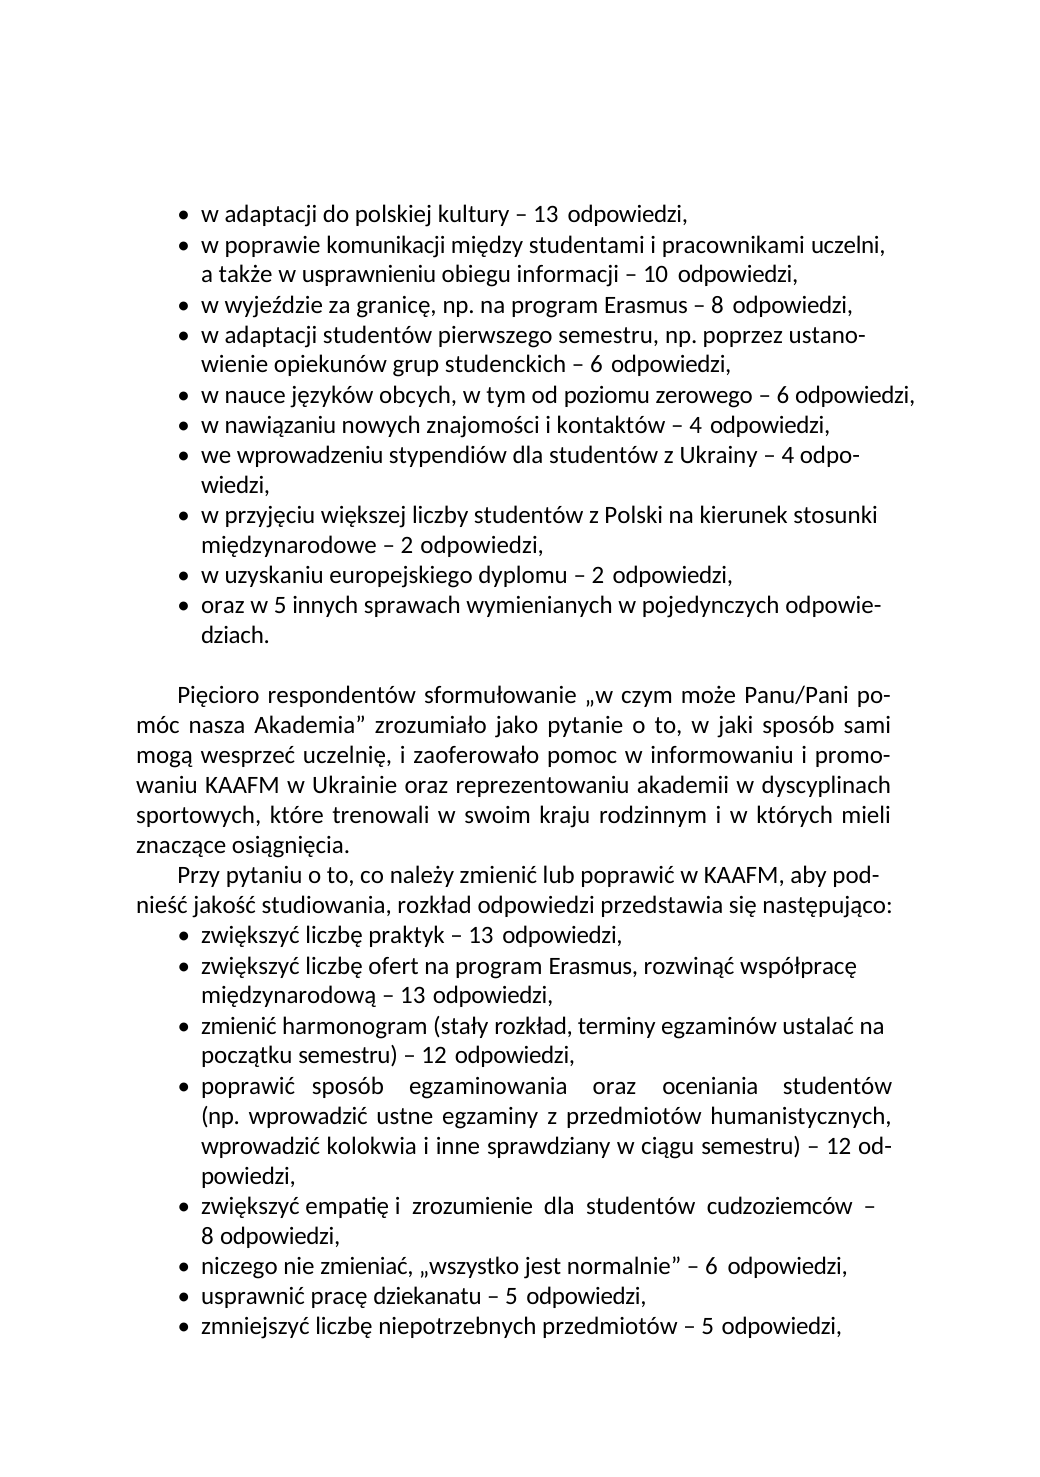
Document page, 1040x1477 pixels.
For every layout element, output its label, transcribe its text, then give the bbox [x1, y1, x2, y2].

list w adaptacji do polskiej kultury – 13 odpowiedzi, [177, 199, 941, 229]
list usprawnić pracę dziekanatu – 5 odpowiedzi, [177, 1281, 941, 1311]
text Przy pytaniu o to, co należy zmienić lub poprawić w KAAFM, aby pod- nieść jakość studiowania, rozkład odpowiedzi przedstawia się następująco: [136, 860, 904, 920]
list oraz w 5 innych sprawach wymienianych w pojedynczych odpowie- dziach. [177, 589, 892, 649]
list w nauce języków obcych, w tym od poziomu zerowego – 6 odpowiedzi, [177, 379, 941, 409]
list zwiększyć liczbę ofert na program Erasmus, rozwinąć współpracę międzynarodową – 13 odpowiedzi, [177, 950, 892, 1010]
list w poprawie komunikacji między studentami i pracownikami uczelni, a także w usprawnieniu obiegu informacji – 10 odpowiedzi, [177, 229, 892, 289]
list w nawiązaniu nowych znajomości i kontaktów – 4 odpowiedzi, [177, 409, 941, 439]
list zmienić harmonogram (stały rozkład, terminy egzaminów ustalać na początku semestru) – 12 odpowiedzi, [177, 1010, 892, 1070]
list niczego nie zmieniać, „wszystko jest normalnie” – 6 odpowiedzi, [177, 1251, 941, 1281]
list zmniejszyć liczbę niepotrzebnych przedmiotów – 5 odpowiedzi, [177, 1311, 941, 1341]
list w uzyskaniu europejskiego dyplomu – 2 odpowiedzi, [177, 559, 941, 589]
list zwiększyć empatię i zrozumienie dla studentów cudzoziemców – 8 odpowiedzi, [177, 1191, 892, 1251]
list w adaptacji studentów pierwszego semestru, np. poprzez ustano- wienie opiekunów grup studenckich – 6 odpowiedzi, [177, 319, 892, 379]
list poprawić sposób egzaminowania oraz oceniania studentów (np. wprowadzić ustne egzaminy z przedmiotów humanistycznych, wprowadzić kolokwia i inne sprawdziany w ciągu semestru) – 12 od- powiedzi, [177, 1070, 892, 1190]
text Pięcioro respondentów sformułowanie „w czym może Panu/Pani po- móc nasza Akademia” zrozumiało jako pytanie o to, w jaki sposób sami mogą wesprzeć uczelnię, i zaoferowało pomoc w informowaniu i promo- waniu KAAFM w Ukrainie oraz reprezentowaniu akademii w dyscyplinach sportowych, które trenowali w swoim kraju rodzinnym i w których mieli znaczące osiągnięcia. [136, 680, 892, 859]
list we wprowadzeniu stypendiów dla studentów z Ukrainy – 4 odpo- wiedzi, [177, 439, 892, 499]
list w wyjeździe za granicę, np. na program Erasmus – 8 odpowiedzi, [177, 289, 941, 319]
list w przyjęciu większej liczby studentów z Polski na kierunek stosunki międzynarodowe – 2 odpowiedzi, [177, 499, 892, 559]
list zwiększyć liczbę praktyk – 13 odpowiedzi, [177, 920, 941, 950]
